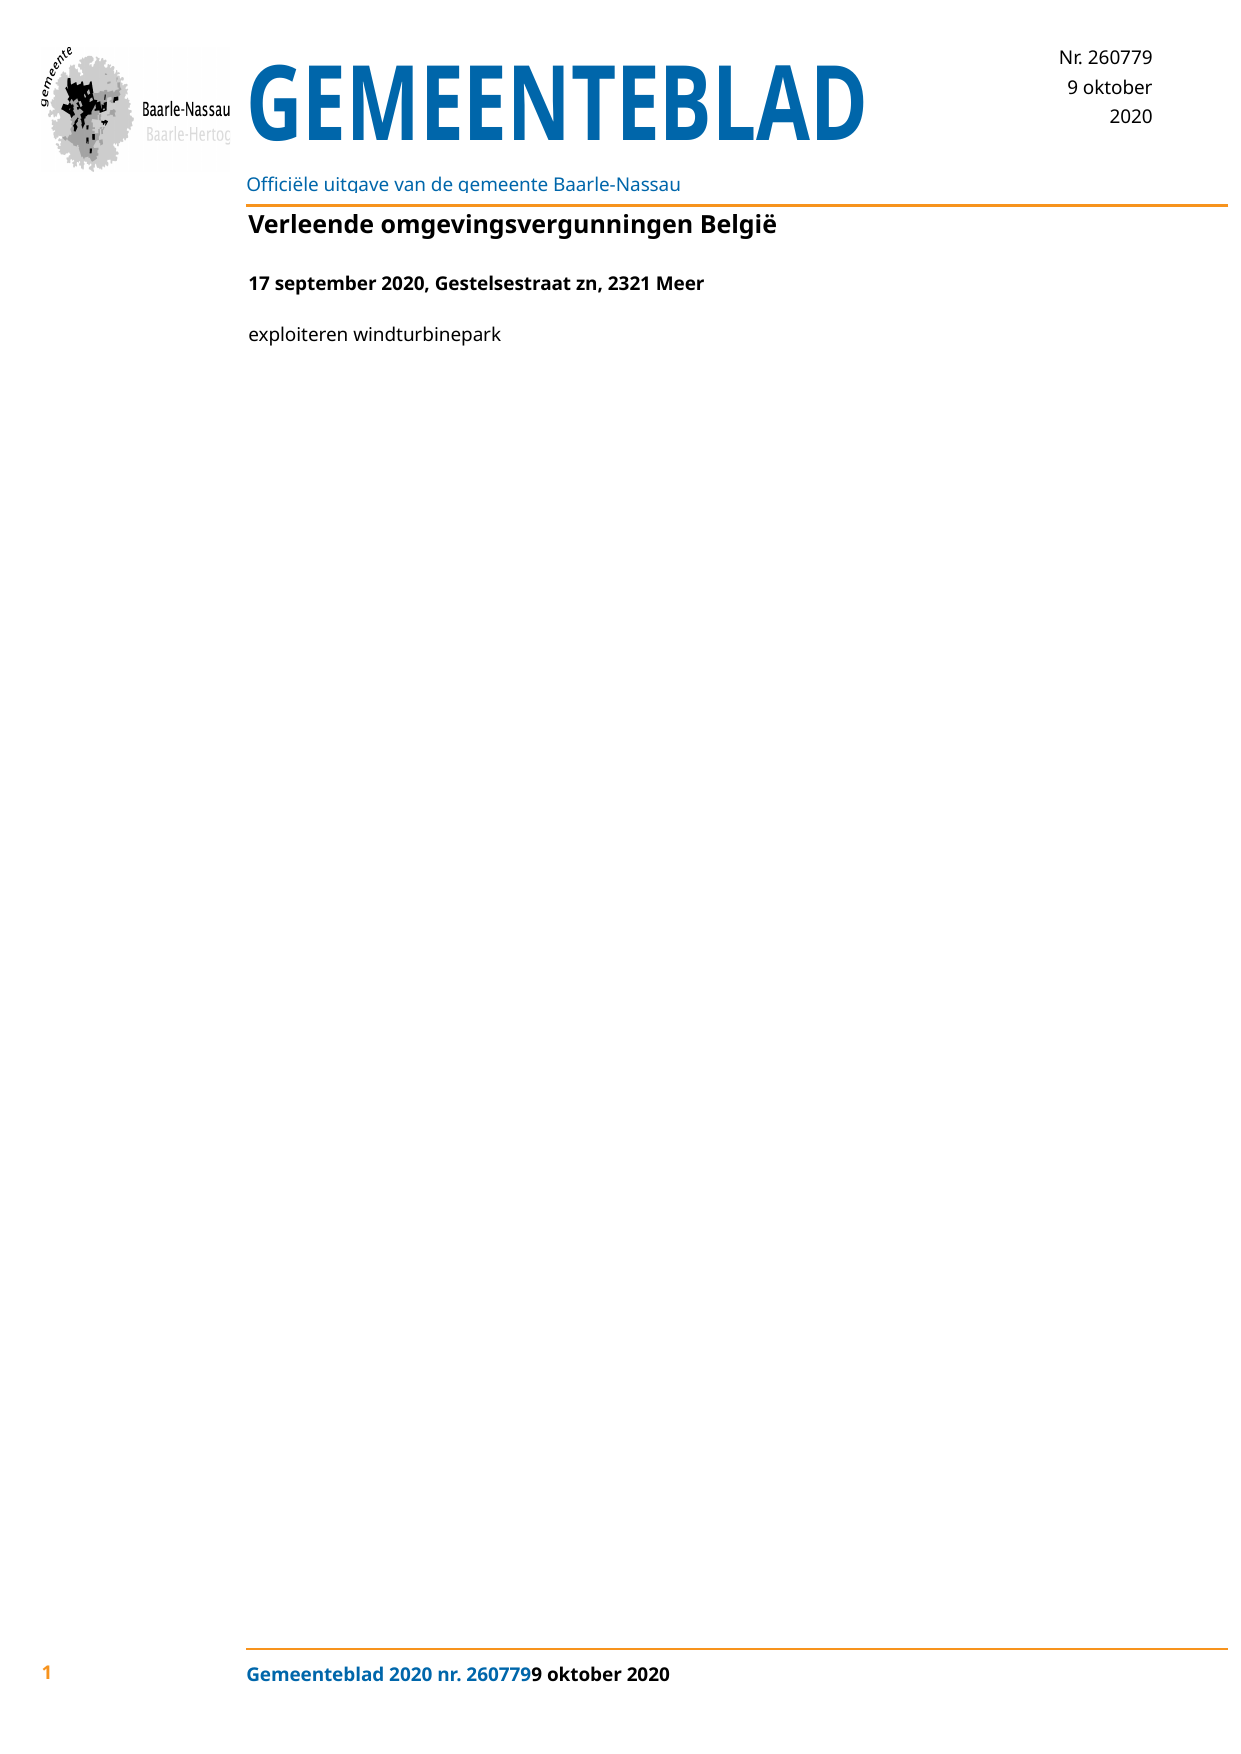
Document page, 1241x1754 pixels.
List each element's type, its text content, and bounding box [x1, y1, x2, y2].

text 17 september 2020, Gestelsestraat zn, 2321 Meer [248, 270, 1152, 296]
picture [41, 47, 231, 172]
text Verleende omgevingsvergunningen België [248, 207, 1152, 241]
text exploiteren windturbinepark [248, 321, 1152, 346]
